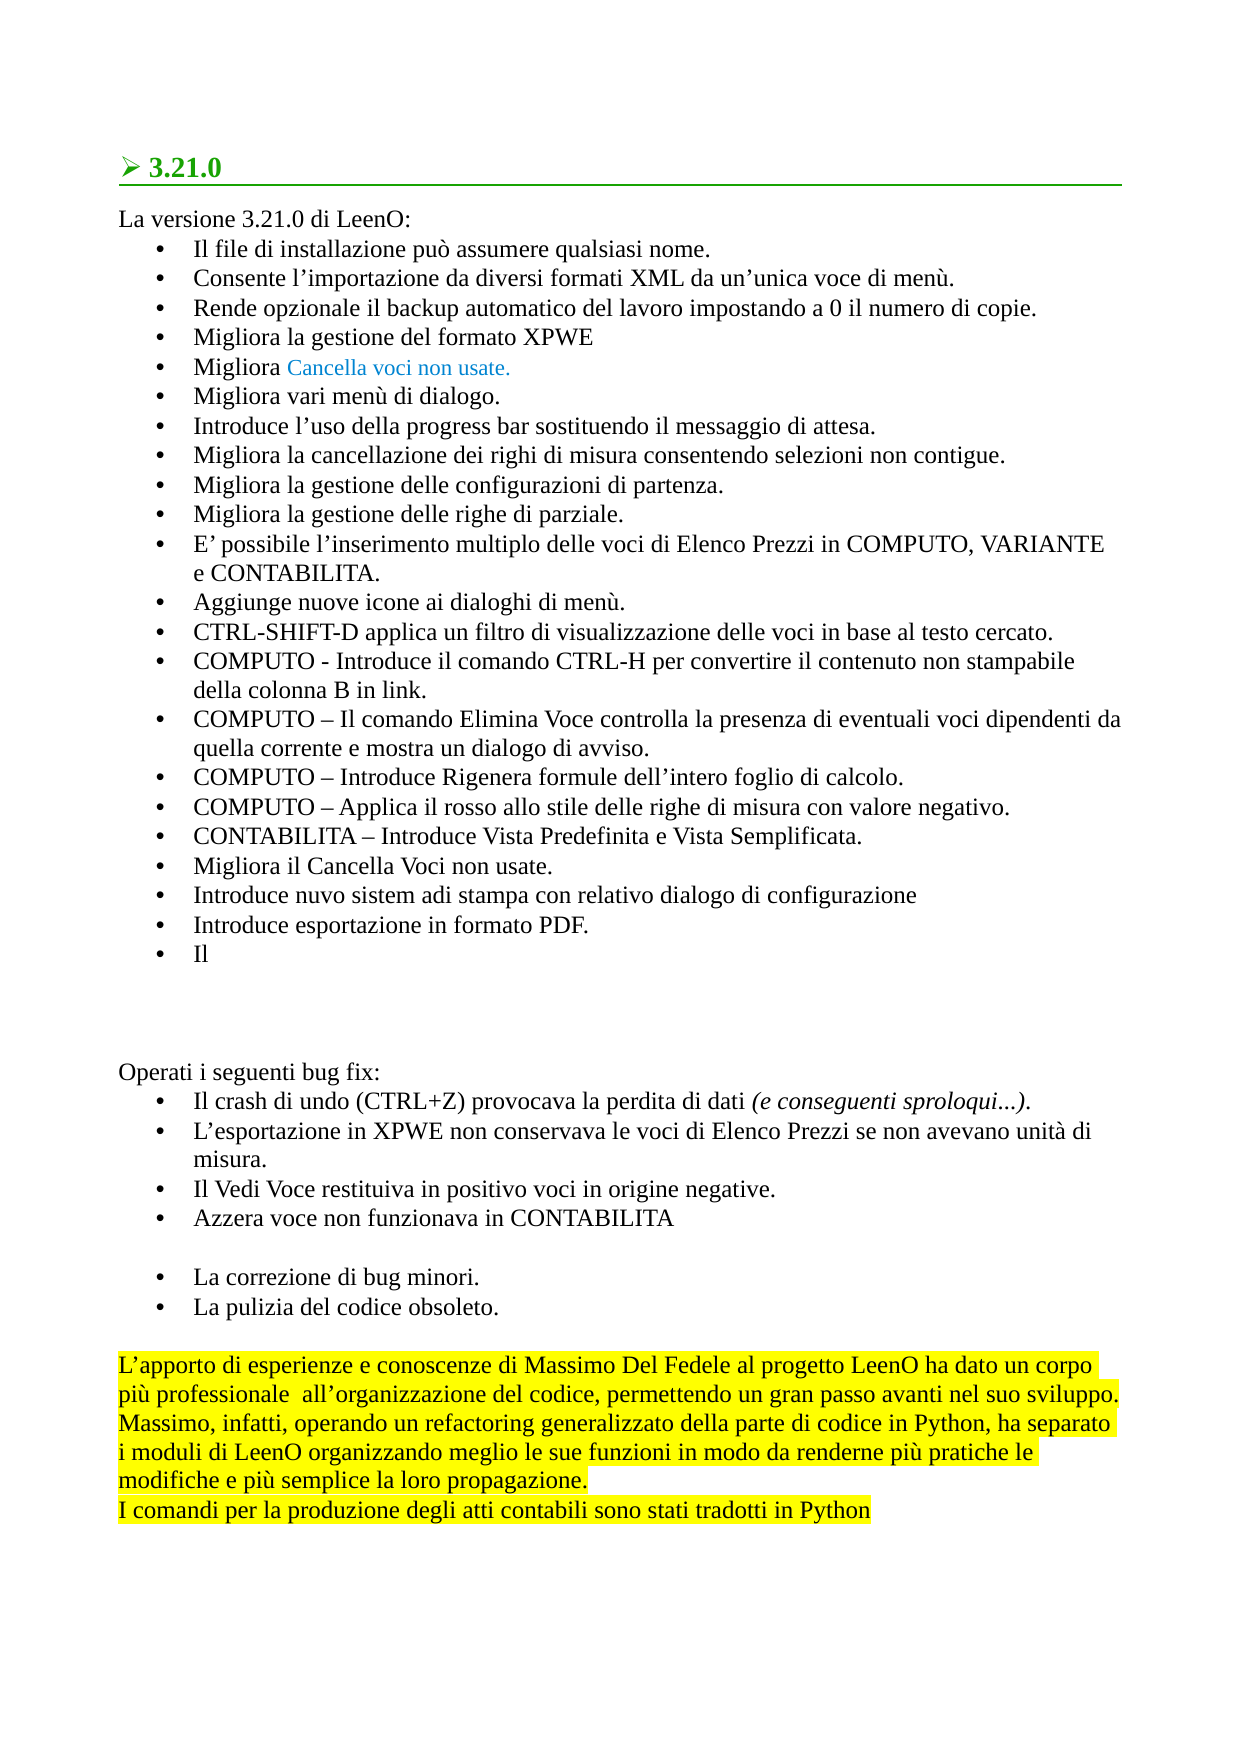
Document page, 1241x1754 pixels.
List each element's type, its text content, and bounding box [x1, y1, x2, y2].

list Migliora Cancella voci non usate. [156, 352, 1122, 381]
text La versione 3.21.0 di LeenO: [118, 204, 1122, 233]
list E’ possibile l’inserimento multiplo delle voci di Elenco Prezzi in COMPUTO, VARIANTE e CONTABILITA. [156, 529, 1122, 586]
list COMPUTO – Applica il rosso allo stile delle righe di misura con valore negativo. [156, 792, 1122, 821]
list COMPUTO – Introduce Rigenera formule dell’intero foglio di calcolo. [156, 762, 1122, 791]
list Migliora vari menù di dialogo. [156, 381, 1122, 410]
list Il Vedi Voce restituiva in positivo voci in origine negative. [156, 1174, 1122, 1203]
list Introduce nuvo sistem adi stampa con relativo dialogo di configurazione [156, 880, 1122, 909]
list Introduce l’uso della progress bar sostituendo il messaggio di attesa. [156, 411, 1122, 440]
list Migliora il Cancella Voci non usate. [156, 851, 1122, 880]
list Migliora la gestione delle righe di parziale. [156, 499, 1122, 528]
list Rende opzionale il backup automatico del lavoro impostando a 0 il numero di copie. [156, 293, 1122, 322]
list La correzione di bug minori. [156, 1262, 1122, 1291]
list La pulizia del codice obsoleto. [156, 1292, 1122, 1321]
list Migliora la gestione delle configurazioni di partenza. [156, 470, 1122, 499]
list Introduce esportazione in formato PDF. [156, 910, 1122, 939]
list Migliora la cancellazione dei righi di misura consentendo selezioni non contigue. [156, 440, 1122, 469]
list COMPUTO – Il comando Elimina Voce controlla la presenza di eventuali voci dipendenti da quella corrente e mostra un dialogo di avviso. [156, 704, 1122, 762]
list Il crash di undo (CTRL+Z) provocava la perdita di dati (e conseguenti sproloqui...). [156, 1086, 1122, 1115]
list Migliora la gestione del formato XPWE [156, 322, 1122, 351]
list Consente l’importazione da diversi formati XML da un’unica voce di menù. [156, 263, 1122, 292]
subtitle 3.21.0 [119, 150, 1122, 184]
list CONTABILITA – Introduce Vista Predefinita e Vista Semplificata. [156, 821, 1122, 850]
list Il file di installazione può assumere qualsiasi nome. [156, 234, 1122, 263]
list CTRL-SHIFT-D applica un filtro di visualizzazione delle voci in base al testo cercato. [156, 616, 1122, 645]
list Aggiunge nuove icone ai dialoghi di menù. [156, 587, 1122, 616]
text L’apporto di esperienze e conoscenze di Massimo Del Fedele al progetto LeenO ha dato un corpo più professionale all’organizzazione del codice, permettendo un gran passo avanti nel suo sviluppo. Massimo, infatti, operando un refactoring generalizzato della parte di codice in Python, ha separato i moduli di LeenO organizzando meglio le sue funzioni in modo da renderne più pratiche le modifiche e più semplice la loro propagazione. [118, 1351, 1122, 1494]
list L’esportazione in XPWE non conservava le voci di Elenco Prezzi se non avevano unità di misura. [156, 1116, 1122, 1173]
text I comandi per la produzione degli atti contabili sono stati tradotti in Python [118, 1495, 1122, 1524]
list Il [156, 939, 1122, 968]
text Operati i seguenti bug fix: [118, 1057, 1122, 1086]
list COMPUTO - Introduce il comando CTRL-H per convertire il contenuto non stampabile della colonna B in link. [156, 646, 1122, 703]
list Azzera voce non funzionava in CONTABILITA [156, 1203, 1122, 1232]
